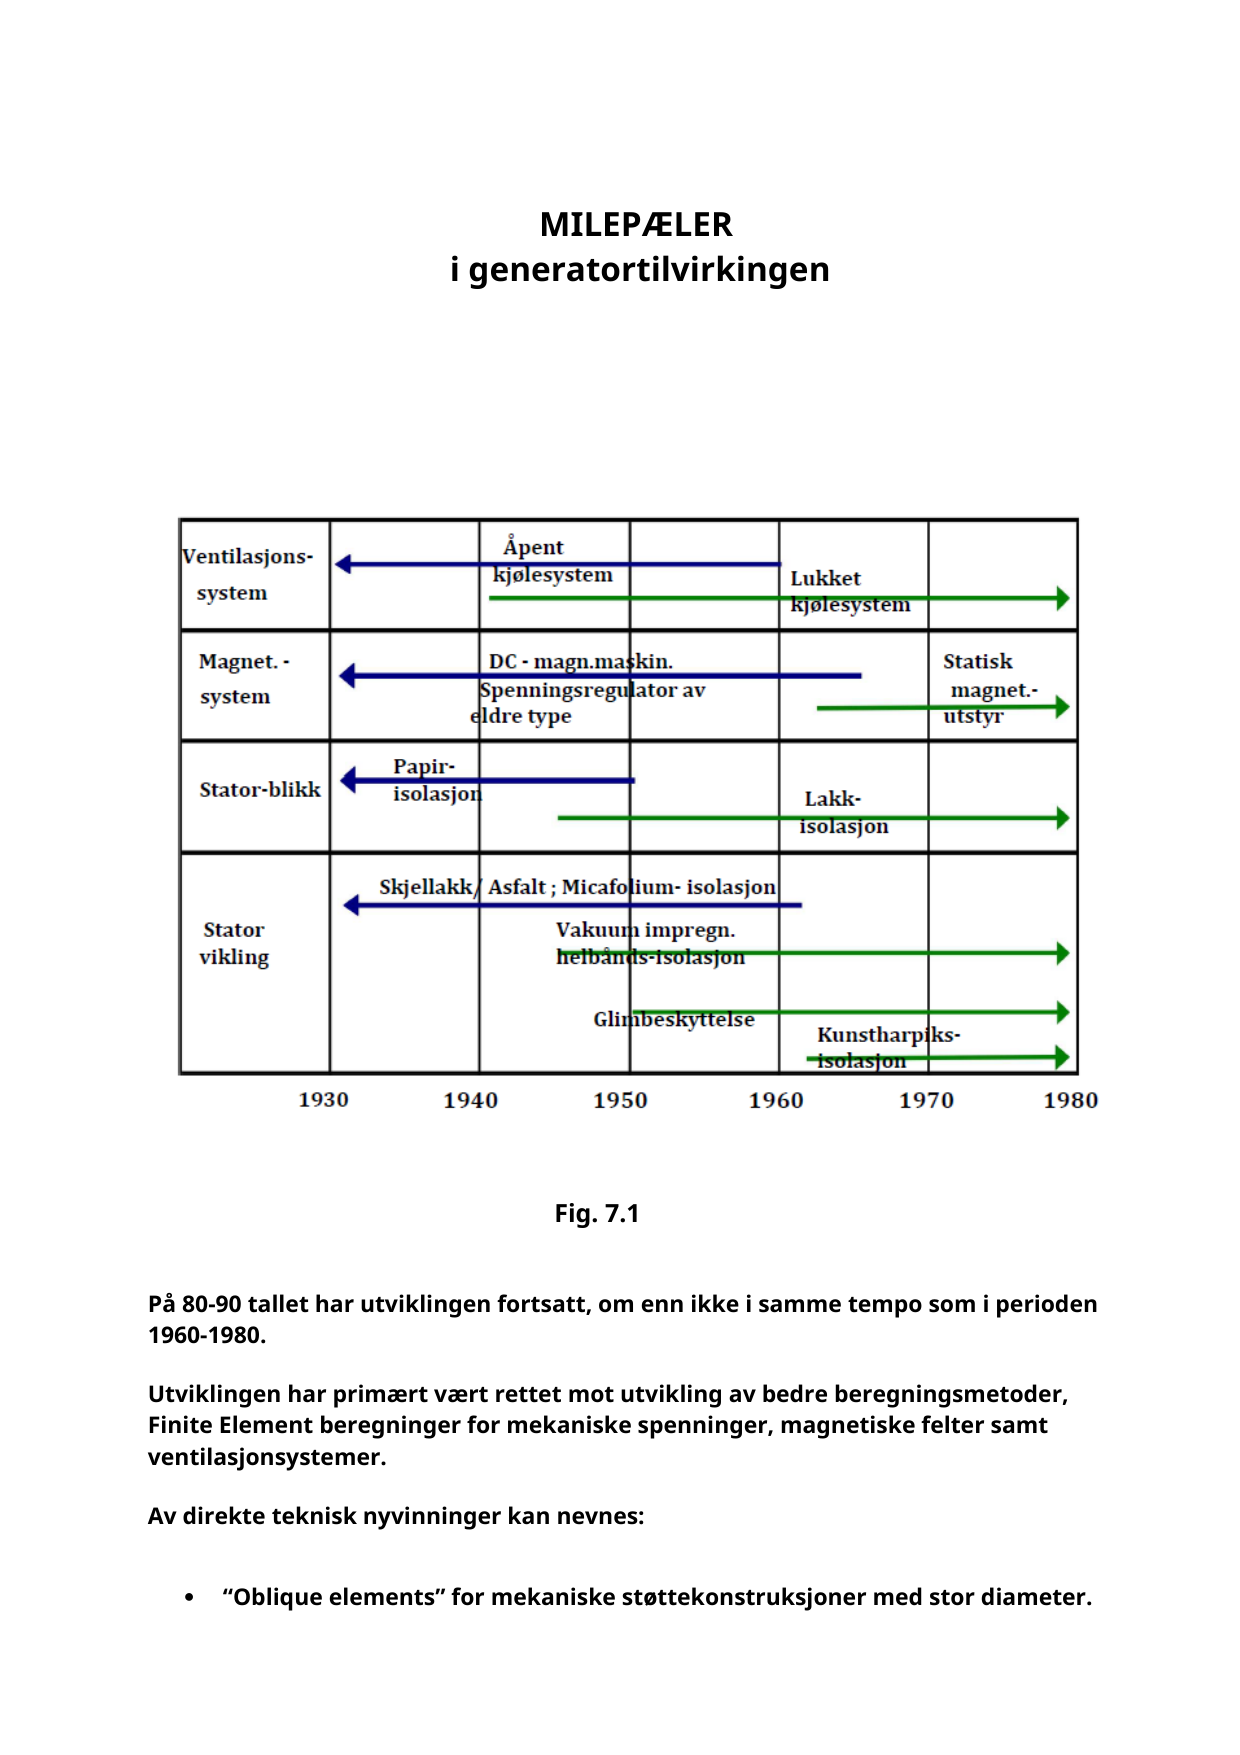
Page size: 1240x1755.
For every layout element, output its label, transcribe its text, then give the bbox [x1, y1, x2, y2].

list “Oblique elements” for mekaniske støttekonstruksjoner med stor diameter. [185, 1581, 1118, 1612]
text På 80-90 tallet har utviklingen fortsatt, om enn ikke i samme tempo som i perioden 1960-1980. [148, 1287, 1118, 1350]
text Av direkte teknisk nyvinninger kan nevnes: [148, 1500, 1118, 1531]
text Utviklingen har primært vært rettet mot utvikling av bedre beregningsmetoder, Finite Element beregninger for mekaniske spenninger, magnetiske felter samt ventilasjonsystemer. [148, 1378, 1088, 1472]
text Fig. 7.1 [148, 1196, 647, 1230]
text MILEPÆLER i generatortilvirkingen [448, 201, 833, 291]
